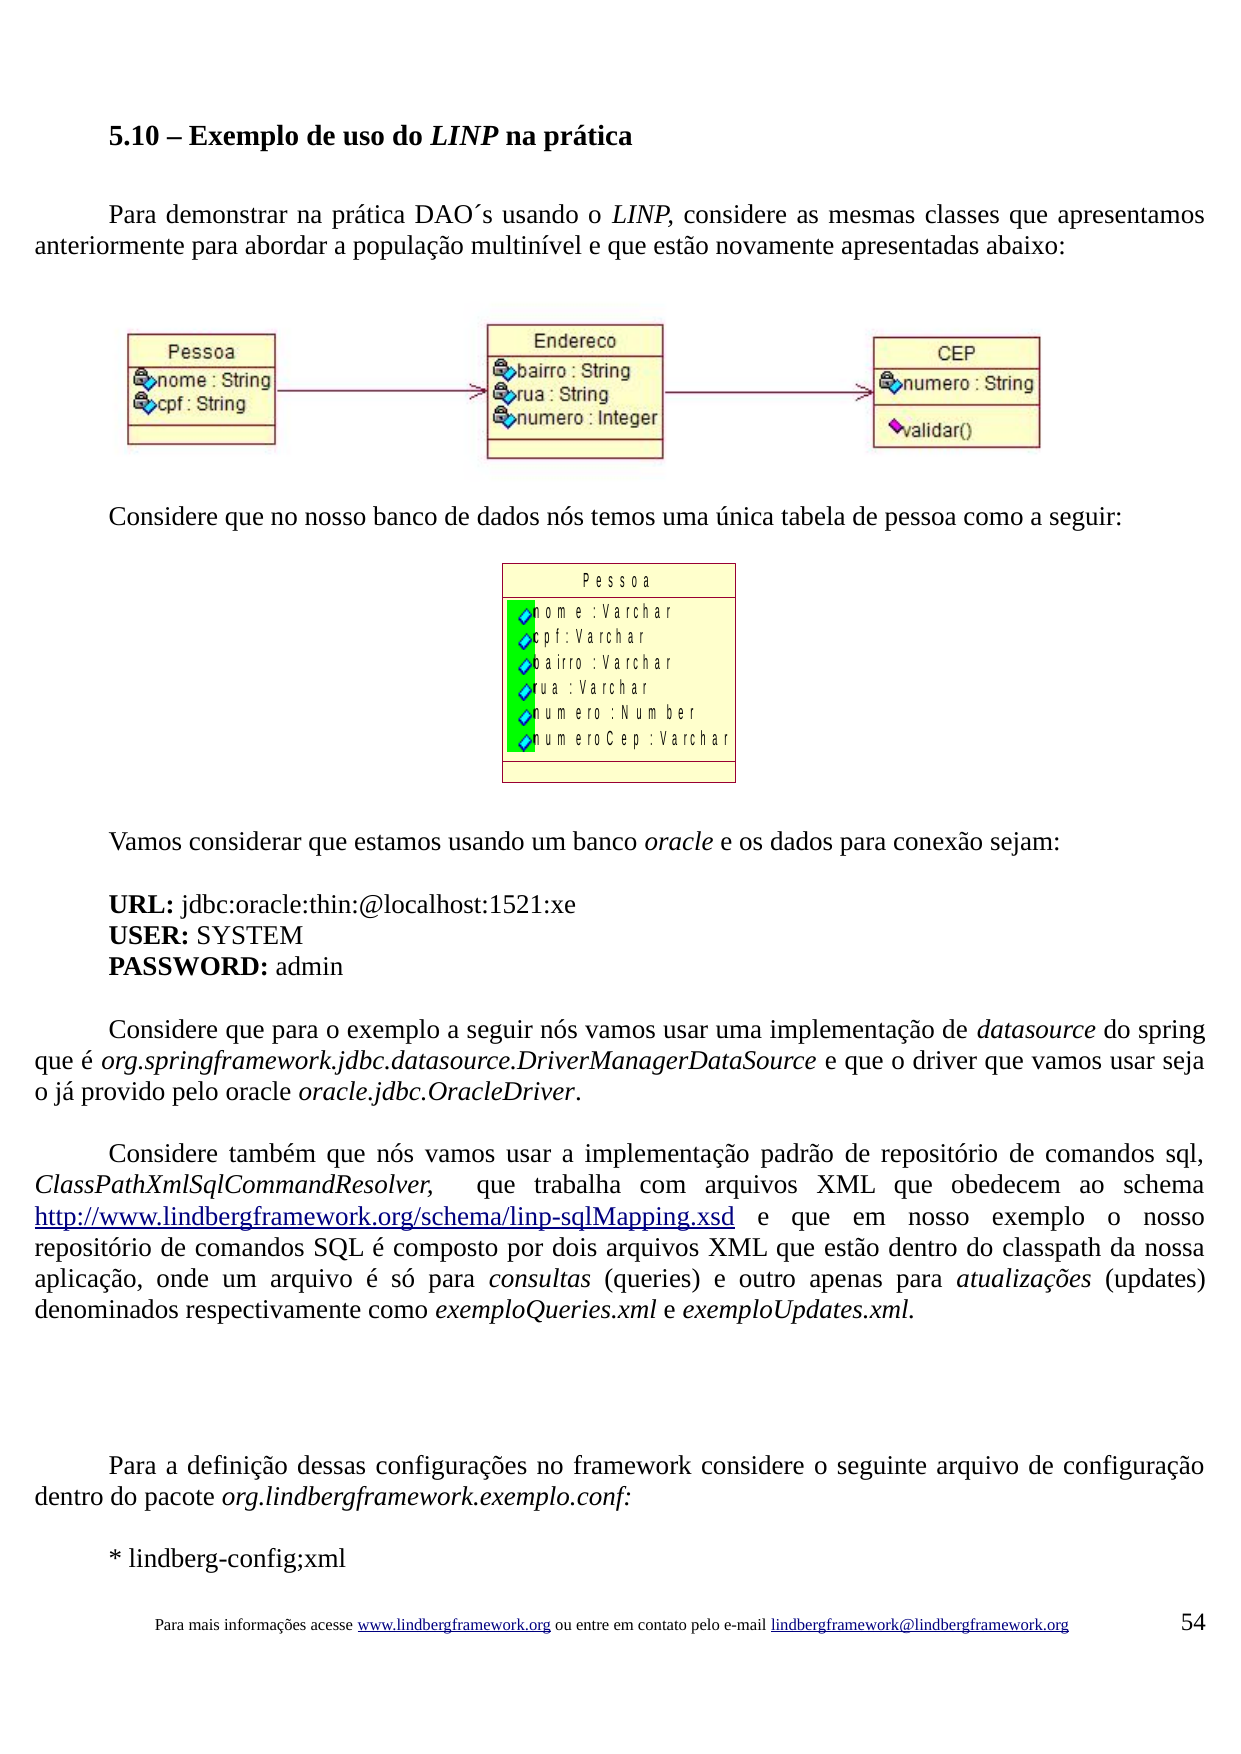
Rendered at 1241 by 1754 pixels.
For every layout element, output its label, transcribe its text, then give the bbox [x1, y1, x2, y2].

text USER: SYSTEM [34, 919, 1206, 950]
text Para a definição dessas configurações no framework considere o seguinte arquivo de configuração dentro do pacote org.lindbergframework.exemplo.conf: [34, 1449, 1206, 1511]
text URL: jdbc:oracle:thin:@localhost:1521:xe [34, 888, 1206, 919]
text Vamos considerar que estamos usando um banco oracle e os dados para conexão sejam: [34, 825, 1206, 857]
picture [65, 279, 1147, 500]
subtitle 5.10 – Exemplo de uso do LINP na prática [94, 118, 1206, 152]
text Para demonstrar na prática DAO´s usando o LINP, considere as mesmas classes que apresentamos anteriormente para abordar a população multinível e que estão novamente apresentadas abaixo: [34, 198, 1206, 260]
text Considere que no nosso banco de dados nós temos uma única tabela de pessoa como a seguir: [34, 260, 1206, 531]
text PASSWORD: admin [34, 950, 1206, 982]
text Considere que para o exemplo a seguir nós vamos usar uma implementação de datasource do spring que é org.springframework.jdbc.datasource.DriverManagerDataSource e que o driver que vamos usar seja o já provido pelo oracle oracle.jdbc.OracleDriver. [34, 1013, 1206, 1106]
text * lindberg-config;xml [34, 1543, 1206, 1574]
text Considere também que nós vamos usar a implementação padrão de repositório de comandos sql, ClassPathXmlSqlCommandResolver, que trabalha com arquivos XML que obedecem ao schema http://www.lindbergframework.org/schema/linp-sqlMapping.xsd e que em nosso exemplo o nosso repositório de comandos SQL é composto por dois arquivos XML que estão dentro do classpath da nossa aplicação, onde um arquivo é só para consultas (queries) e outro apenas para atualizações (updates) denominados respectivamente como exemploQueries.xml e exemploUpdates.xml. [34, 1137, 1206, 1324]
